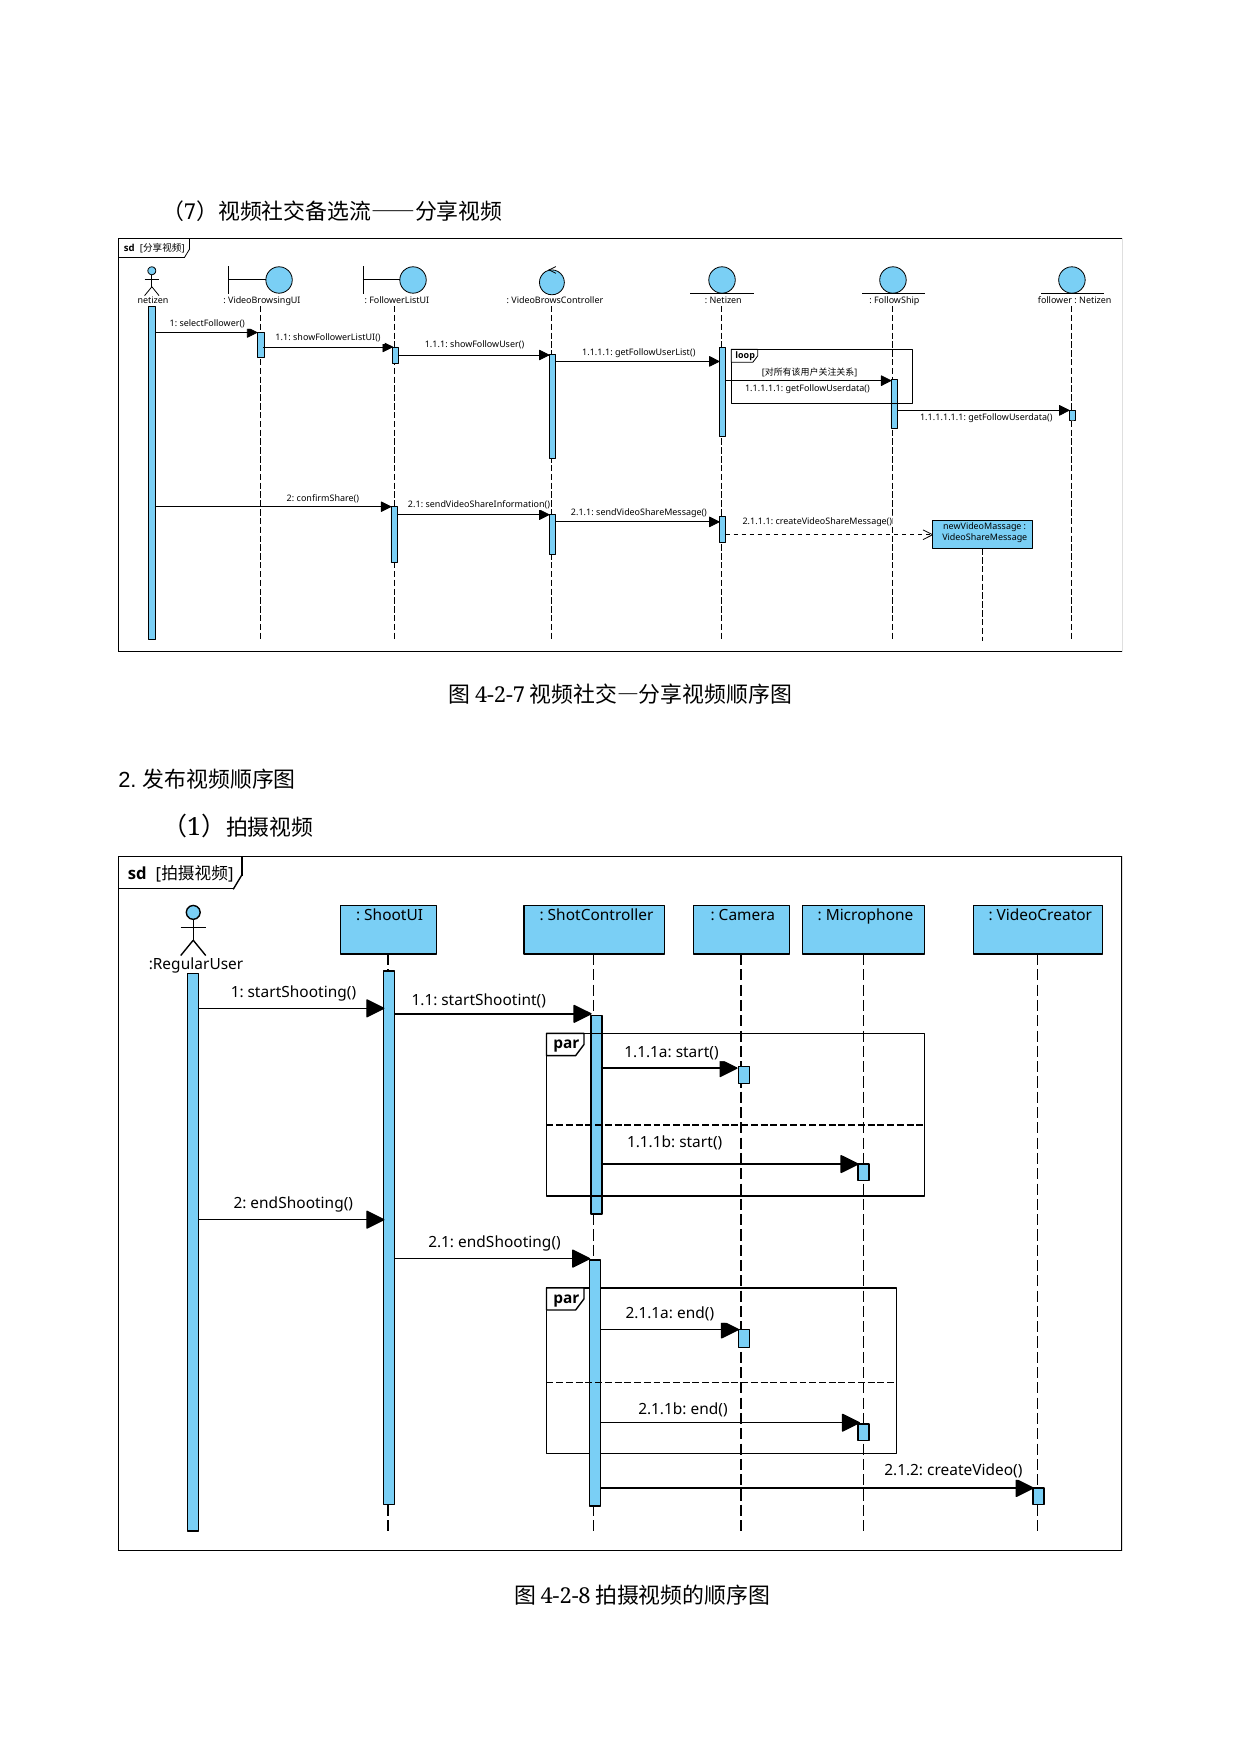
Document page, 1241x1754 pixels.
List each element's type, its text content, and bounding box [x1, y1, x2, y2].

text 图4-2-7视频社交—分享视频顺序图 [118, 652, 1122, 709]
text （7）视频社交备选流——分享视频 [118, 194, 1122, 226]
text （1）拍摄视频 [118, 807, 1122, 843]
subtitle 发布视频顺序图 [118, 762, 1122, 794]
text 图4-2-8拍摄视频的顺序图 [118, 1552, 1122, 1610]
